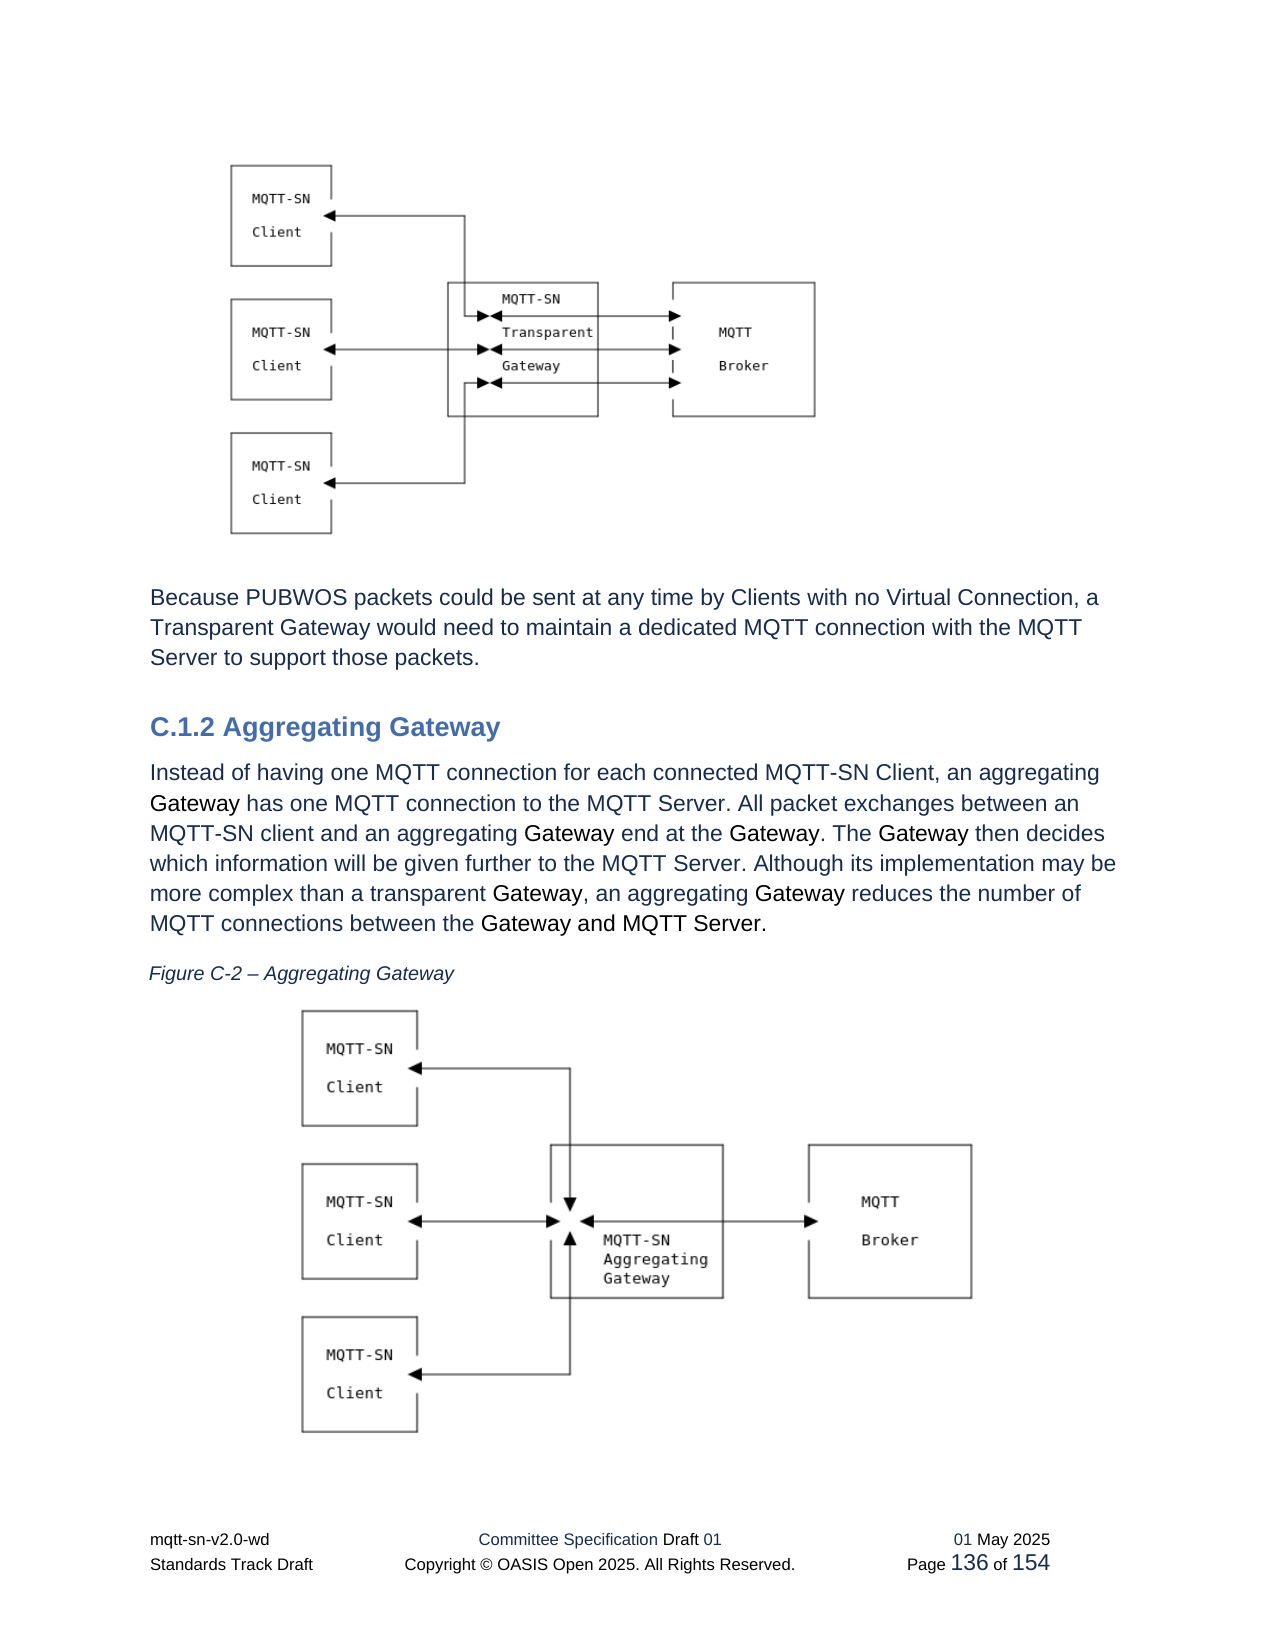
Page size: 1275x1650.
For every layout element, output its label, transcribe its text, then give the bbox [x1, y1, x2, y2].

picture [223, 150, 823, 550]
picture [293, 992, 981, 1451]
text Instead of having one MQTT connection for each connected MQTT-SN Client, an aggregating Gateway has one MQTT connection to the MQTT Server. All packet exchanges between an MQTT-SN client and an aggregating Gateway end at the Gateway. The Gateway then decides which information will be given further to the MQTT Server. Although its implementation may be more complex than a transparent Gateway, an aggregating Gateway reduces the number of MQTT connections between the Gateway and MQTT Server. [149, 759, 1124, 937]
text Figure C-2 – Aggregating Gateway [148, 961, 1124, 984]
subtitle C.1.2 Aggregating Gateway [150, 711, 1124, 742]
text Because PUBWOS packets could be sent at any time by Clients with no Virtual Connection, a Transparent Gateway would need to maintain a dedicated MQTT connection with the MQTT Server to support those packets. [150, 583, 1124, 670]
